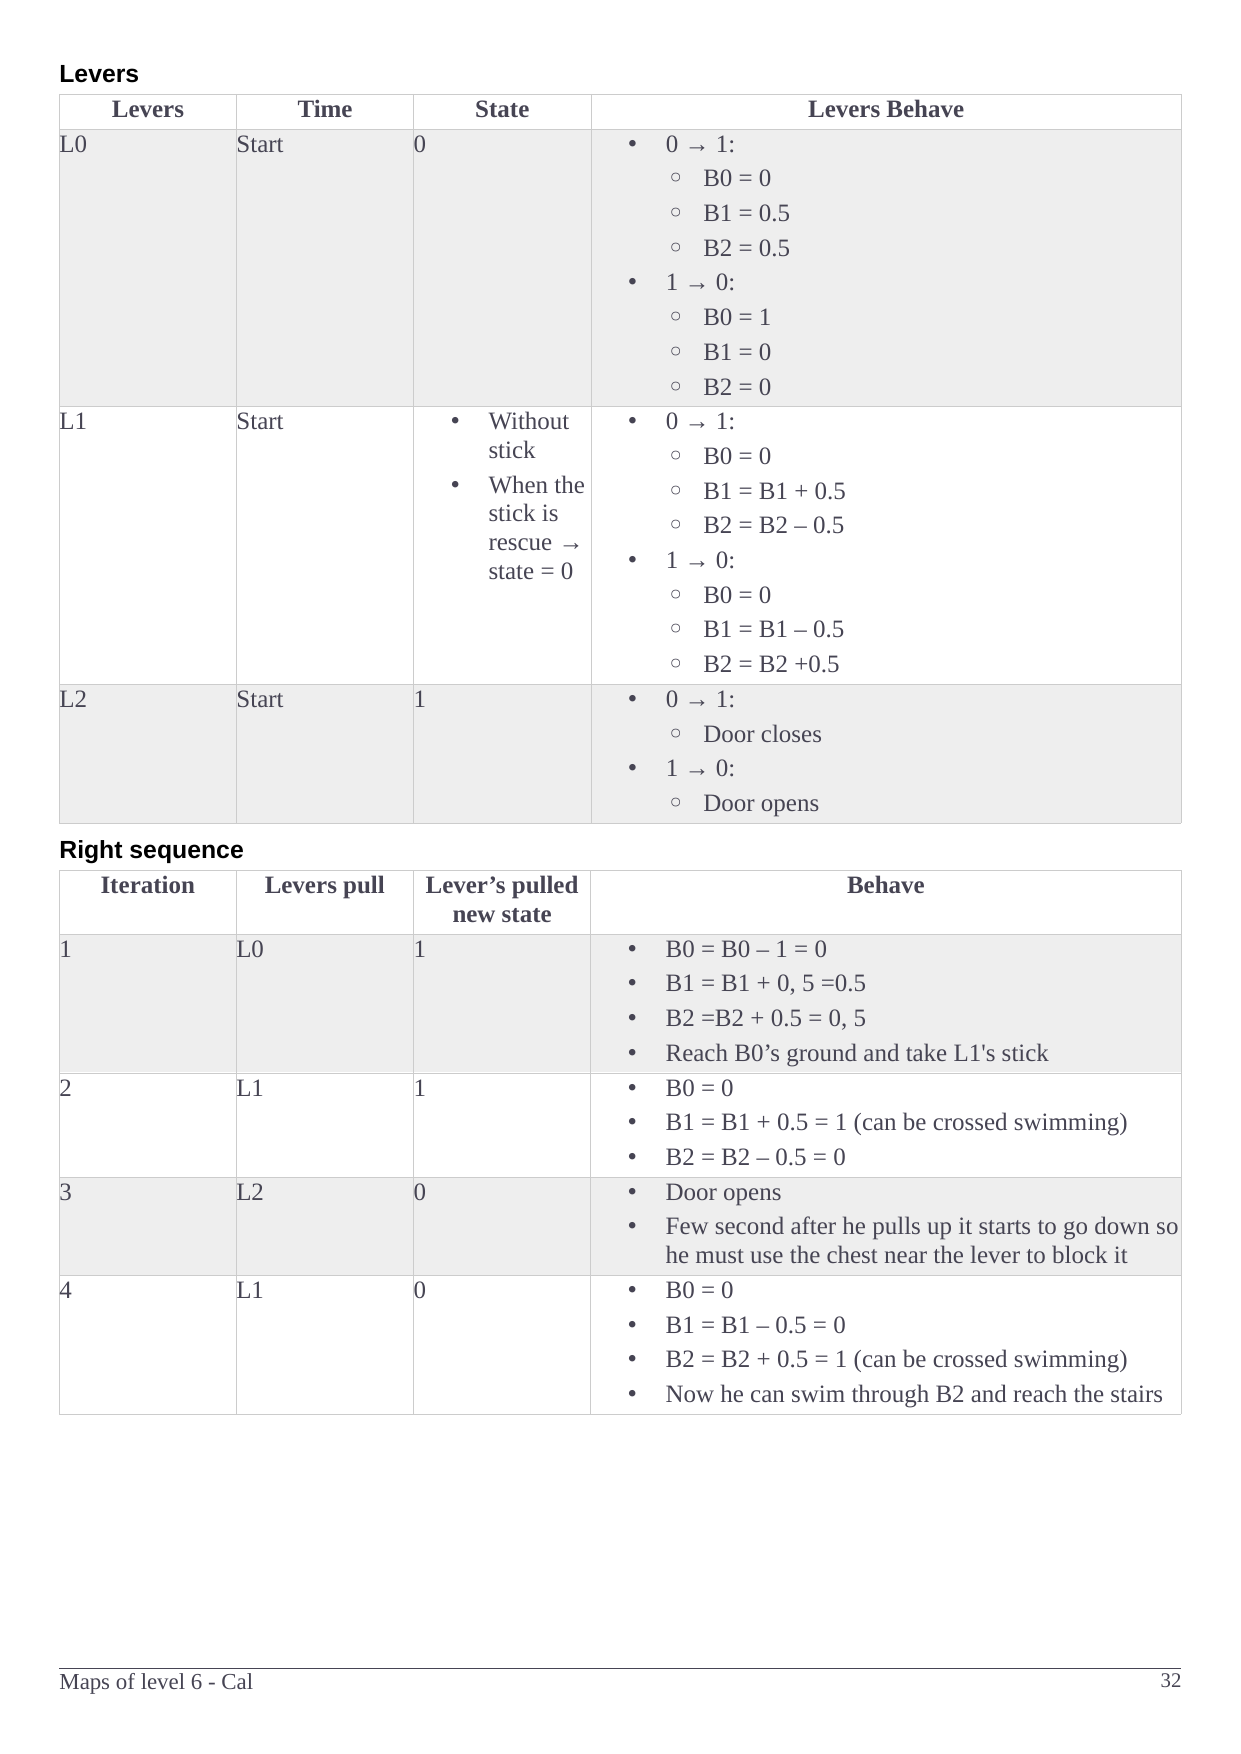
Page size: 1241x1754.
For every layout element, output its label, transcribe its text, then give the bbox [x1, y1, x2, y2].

table_cell 0 [414, 130, 591, 406]
table_cell B0 = B0 – 1 = 0 B1 = B1 + 0, 5 =0.5 B2 =B2 + 0.5 = 0, 5 Reach B0’s ground and take L1's stick [591, 935, 1181, 1072]
table_header Levers pull [237, 871, 413, 934]
table_cell Start [237, 407, 413, 684]
table_cell B0 = 0 B1 = B1 – 0.5 = 0 B2 = B2 + 0.5 = 1 (can be crossed swimming) Now he can swim through B2 and reach the stairs [591, 1276, 1181, 1414]
table_cell 3 [60, 1178, 236, 1275]
table_cell Start [237, 130, 413, 406]
subtitle Right sequence [59, 835, 1181, 864]
table_cell 2 [60, 1074, 236, 1177]
table_cell L2 [237, 1178, 413, 1275]
table_cell 0 → 1: B0 = 0 B1 = 0.5 B2 = 0.5 1 → 0: B0 = 1 B1 = 0 B2 = 0 [592, 130, 1181, 406]
table_header Levers [60, 95, 236, 129]
table_cell Without stick When the stick is rescue → state = 0 [414, 407, 591, 684]
table_cell L1 [237, 1074, 413, 1177]
table_cell Start [237, 685, 413, 823]
table_cell 1 [414, 935, 590, 1072]
table_cell Door opens Few second after he pulls up it starts to go down so he must use the chest near the lever to block it [591, 1178, 1181, 1275]
table_cell 1 [414, 1074, 590, 1177]
table_cell L2 [60, 685, 236, 823]
table_cell 4 [60, 1276, 236, 1414]
table_cell L1 [237, 1276, 413, 1414]
table_header State [414, 95, 591, 129]
table_cell 0 → 1: Door closes 1 → 0: Door opens [592, 685, 1181, 823]
table_cell 0 → 1: B0 = 0 B1 = B1 + 0.5 B2 = B2 – 0.5 1 → 0: B0 = 0 B1 = B1 – 0.5 B2 = B2 +0.5 [592, 407, 1181, 684]
table_header Lever’s pulled new state [414, 871, 590, 934]
table_header Iteration [60, 871, 236, 934]
table_cell L0 [237, 935, 413, 1072]
table_header Time [237, 95, 413, 129]
table_cell B0 = 0 B1 = B1 + 0.5 = 1 (can be crossed swimming) B2 = B2 – 0.5 = 0 [591, 1074, 1181, 1177]
subtitle Levers [59, 59, 1181, 88]
table_cell 0 [414, 1178, 590, 1275]
table_cell 1 [60, 935, 236, 1072]
table_cell L0 [60, 130, 236, 406]
table_cell L1 [60, 407, 236, 684]
table_header Behave [591, 871, 1181, 934]
table_cell 0 [414, 1276, 590, 1414]
table_cell 1 [414, 685, 591, 823]
table_header Levers Behave [592, 95, 1181, 129]
